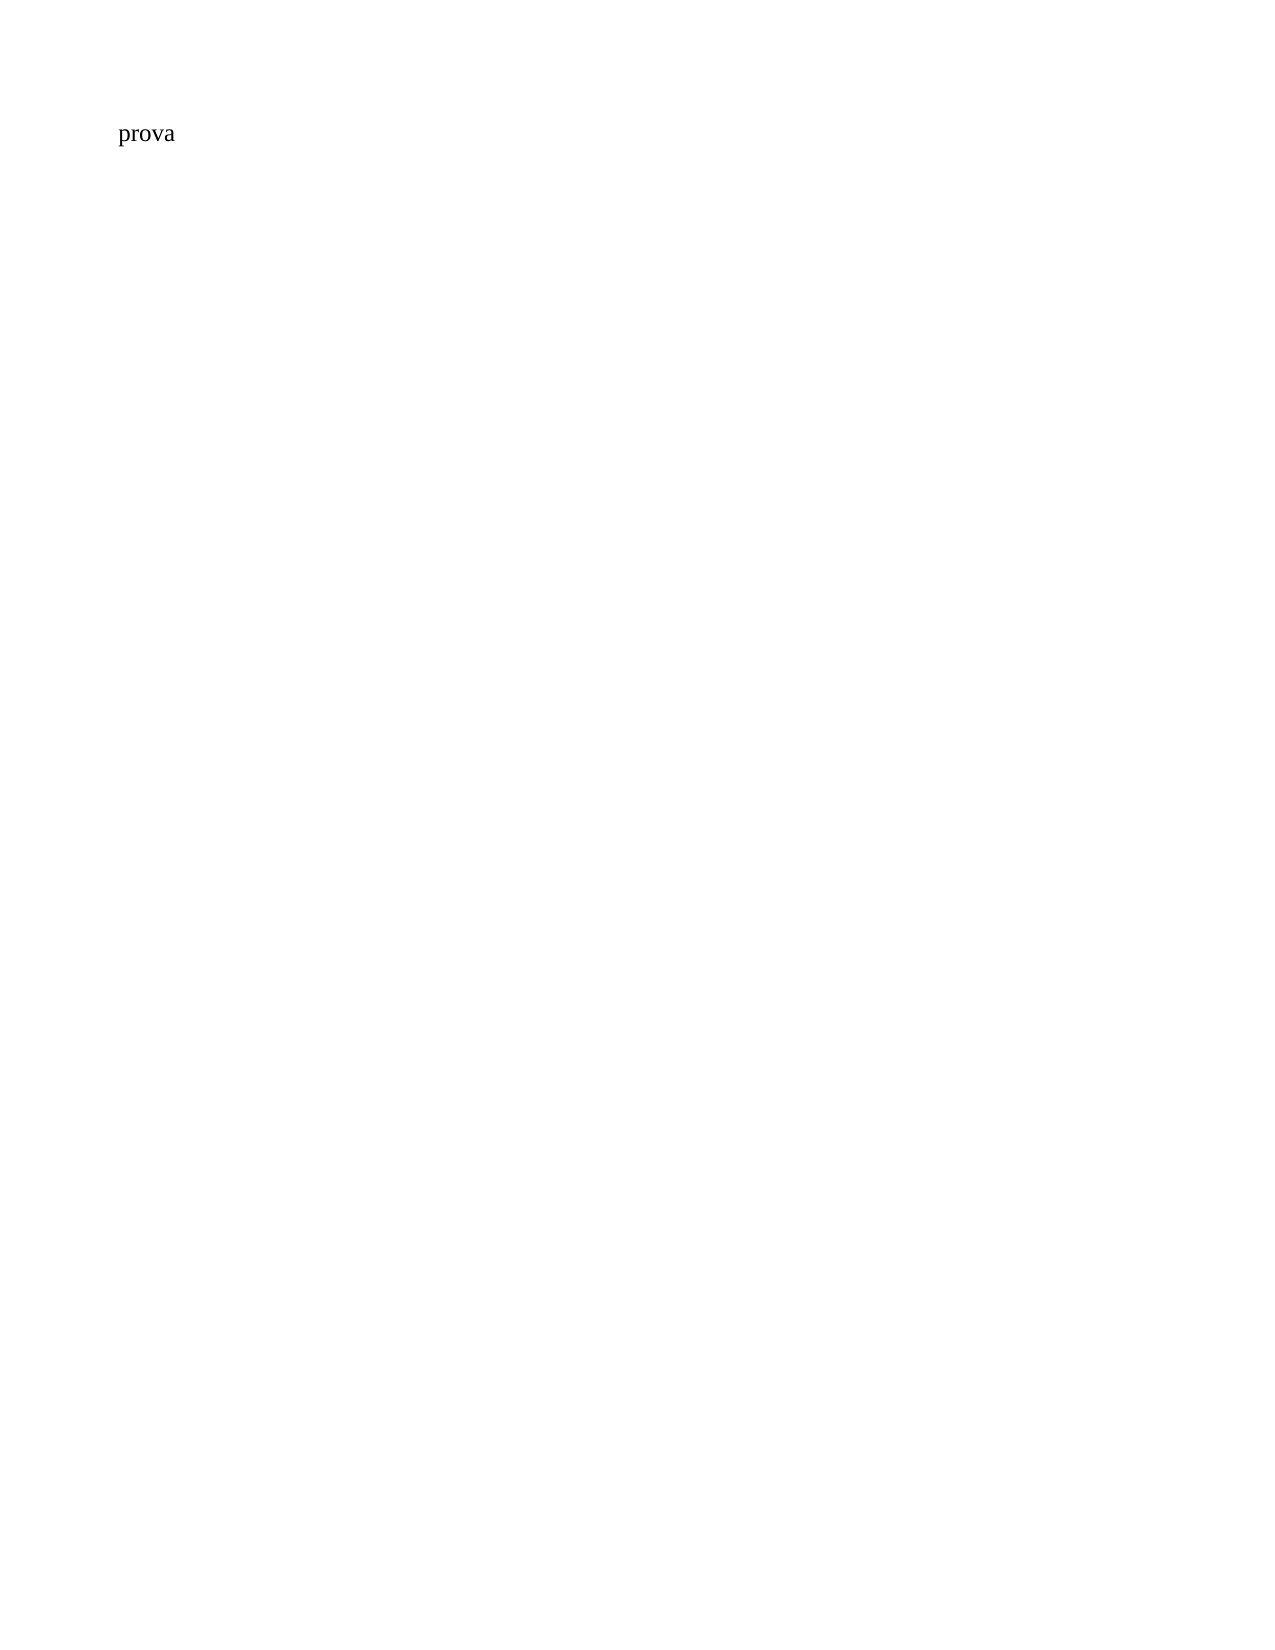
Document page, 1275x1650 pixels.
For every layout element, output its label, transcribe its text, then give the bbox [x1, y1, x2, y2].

text prova [118, 118, 1157, 147]
